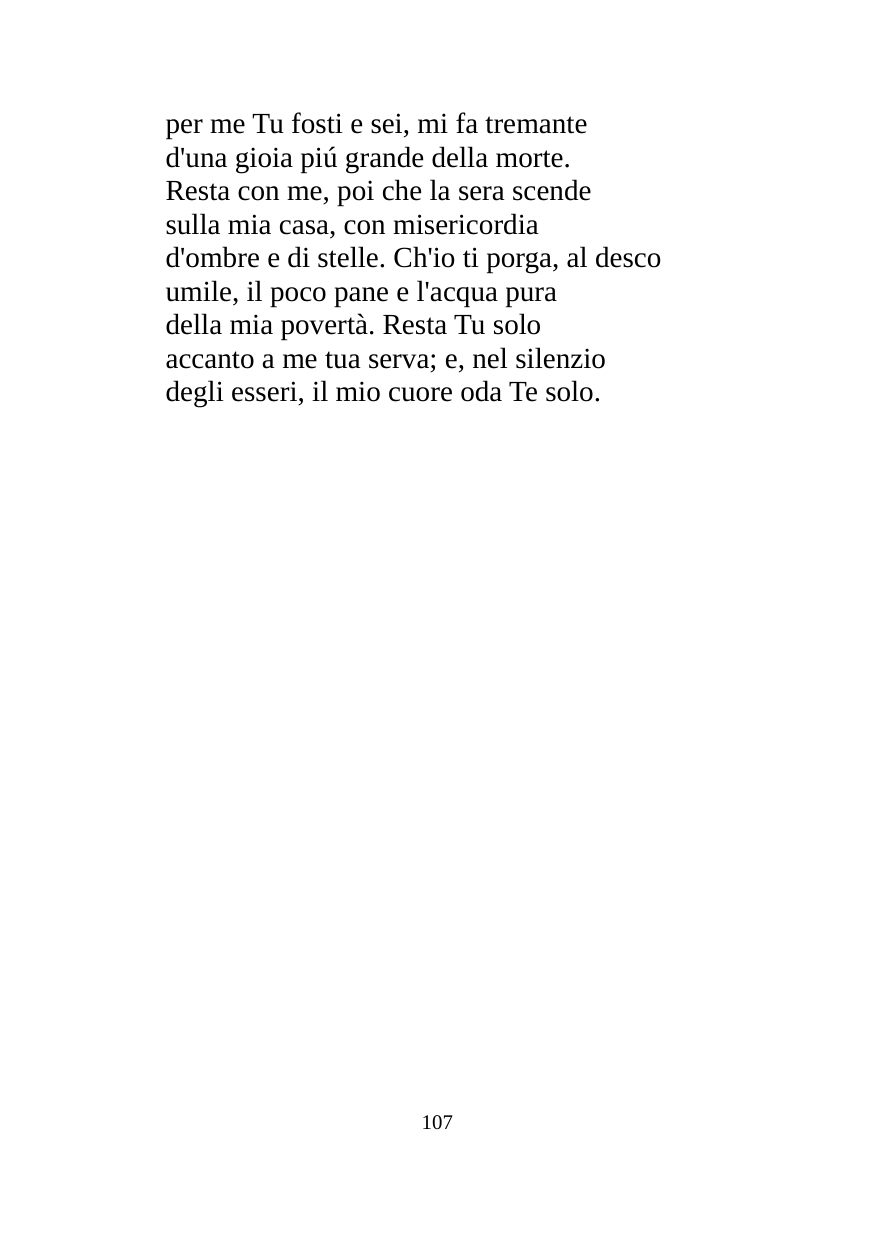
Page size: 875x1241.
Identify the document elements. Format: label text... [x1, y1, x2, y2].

text per me Tu fosti e sei, mi fa tremante d'una gioia piú grande della morte. Resta con me, poi che la sera scende sulla mia casa, con misericordia d'ombre e di stelle. Ch'io ti porga, al desco umile, il poco pane e l'acqua pura della mia povertà. Resta Tu solo accanto a me tua serva; e, nel silenzio degli esseri, il mio cuore oda Te solo. [165, 106, 768, 408]
